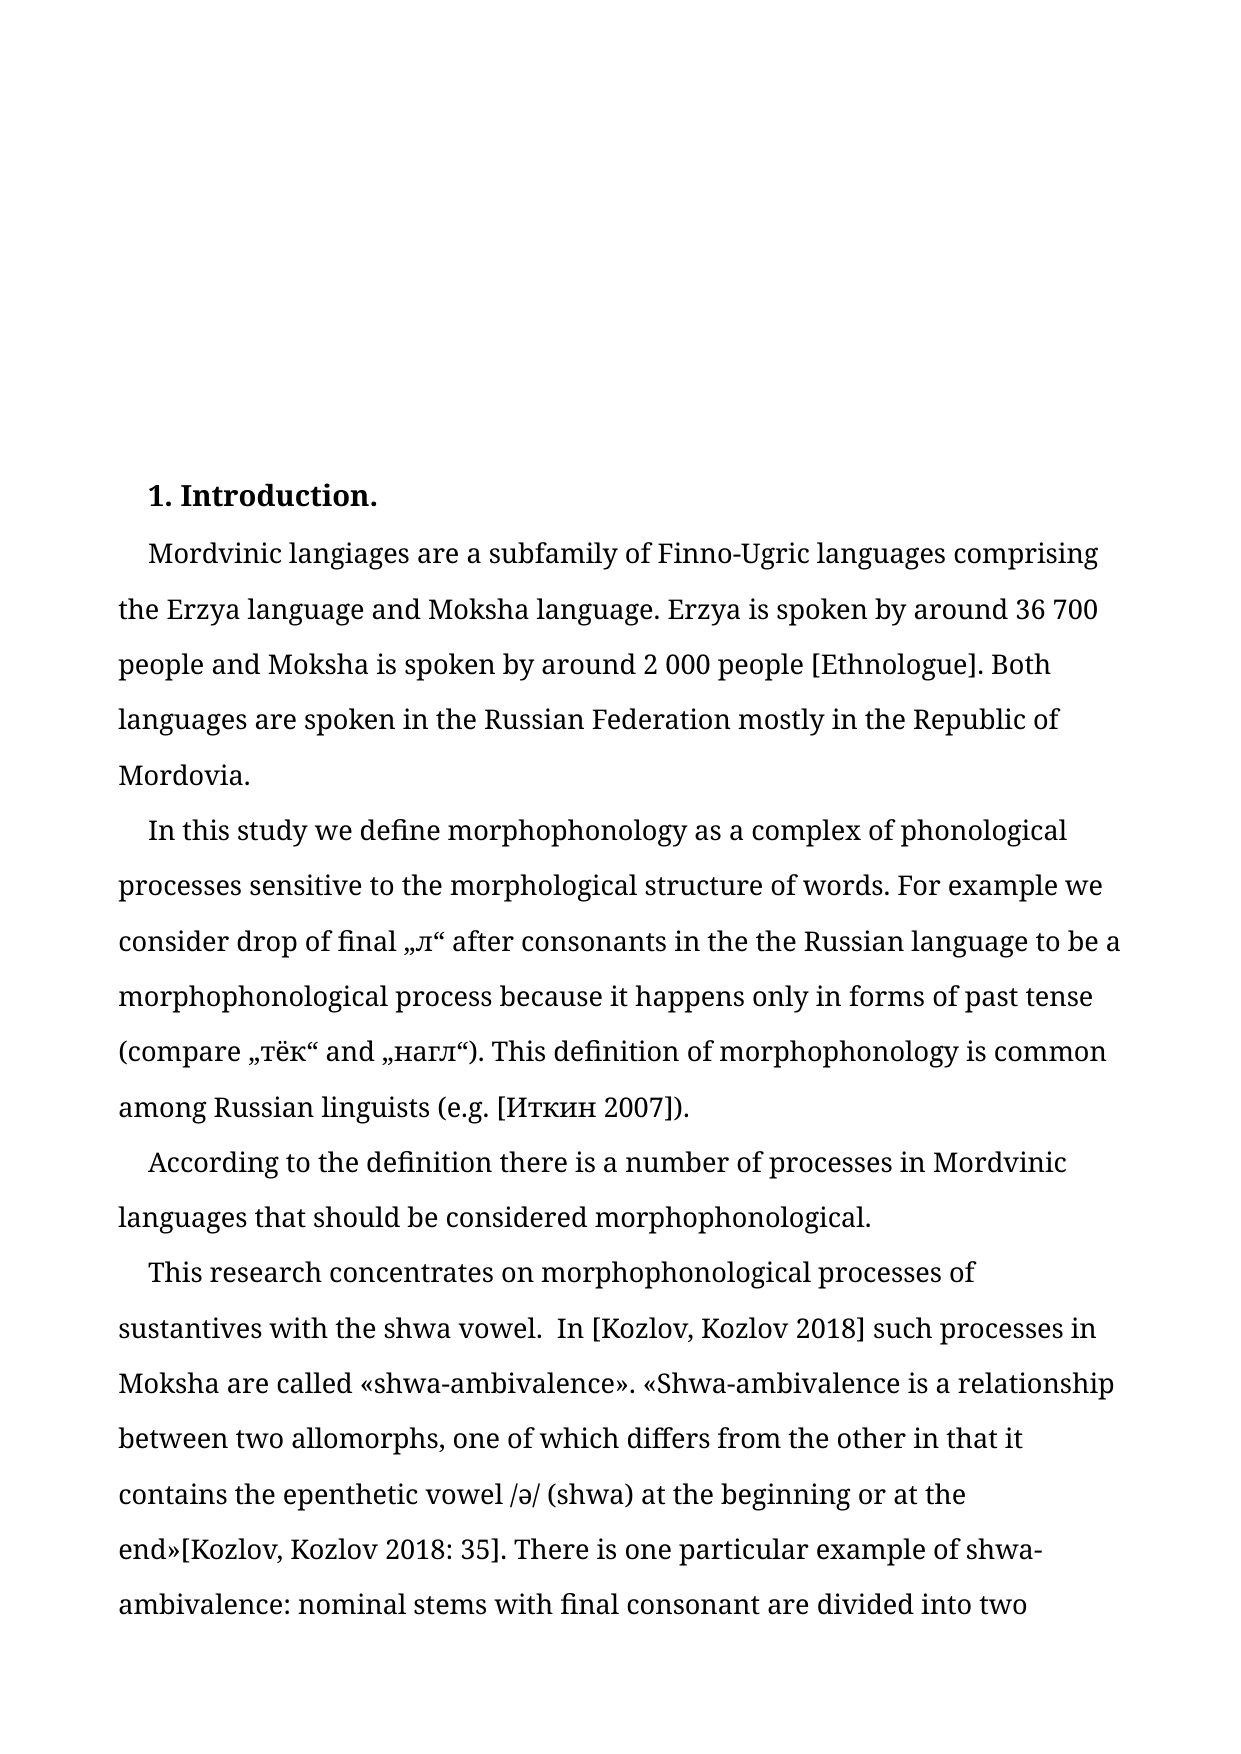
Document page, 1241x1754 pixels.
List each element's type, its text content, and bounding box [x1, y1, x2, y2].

text 1. Introduction. [118, 475, 1122, 515]
text This research concentrates on morphophonological processes of sustantives with the shwa vowel. In [Kozlov, Kozlov 2018] such processes in Moksha are called «shwa-ambivalence». «Shwa-ambivalence is a relationship between two allomorphs, one of which differs from the other in that it contains the epenthetic vowel /ə/ (shwa) at the beginning or at the end»[Kozlov, Kozlov 2018: 35]. There is one particular example of shwa-ambivalence: nominal stems with final consonant are divided into two [118, 1254, 1122, 1623]
text In this study we define morphophonology as a complex of phonological processes sensitive to the morphological structure of words. For example we consider drop of final „л“ after consonants in the the Russian language to be a morphophonological process because it happens only in forms of past tense (compare „тёк“ and „нагл“). This definition of morphophonology is common among Russian linguists (e.g. [Иткин 2007]). [118, 811, 1122, 1125]
text According to the definition there is a number of processes in Mordvinic languages that should be considered morphophonological. [118, 1143, 1122, 1236]
text Mordvinic langiages are a subfamily of Finno-Ugric languages comprising the Erzya language and Moksha language. Erzya is spoken by around 36 700 people and Moksha is spoken by around 2 000 people [Ethnologue]. Both languages are spoken in the Russian Federation mostly in the Republic of Mordovia. [118, 535, 1122, 793]
